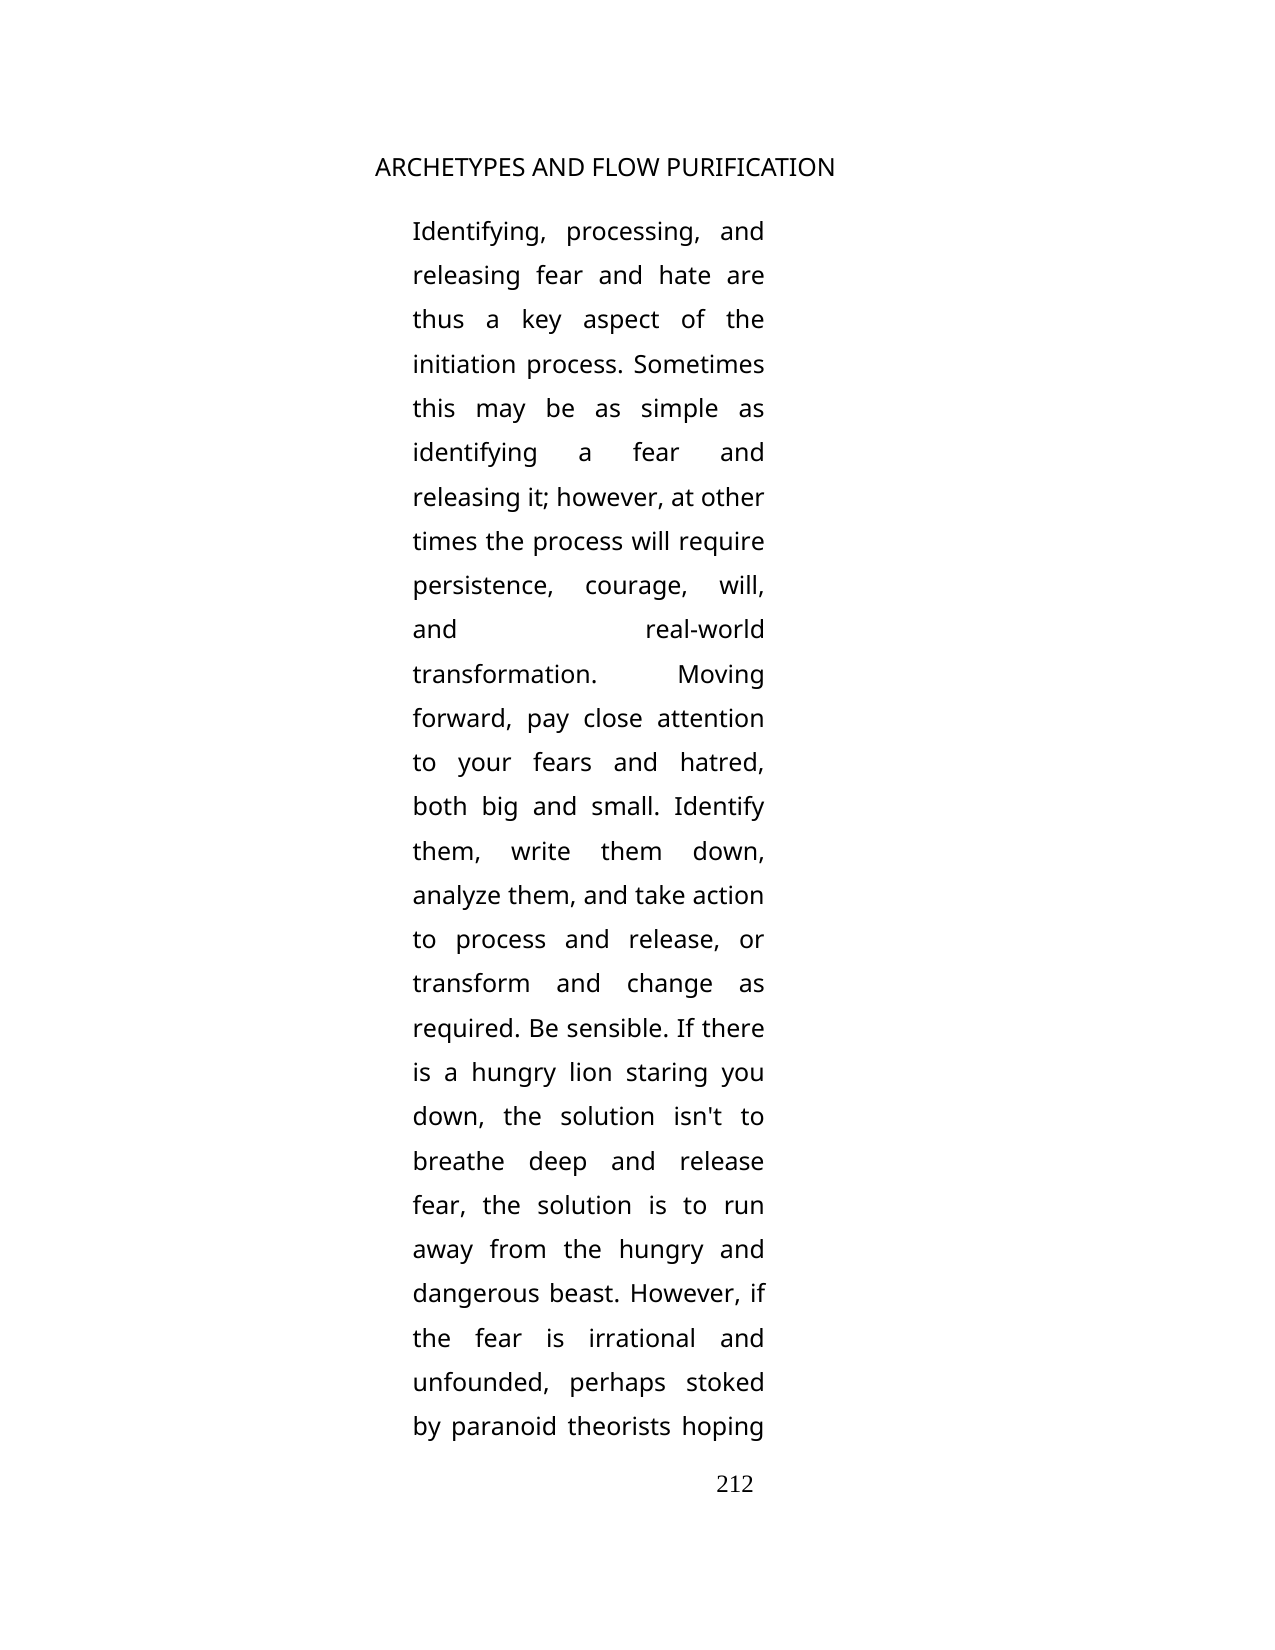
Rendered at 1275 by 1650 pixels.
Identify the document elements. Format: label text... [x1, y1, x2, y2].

list Identifying, processing, and releasing fear and hate are thus a key aspect of the initiation process. Sometimes this may be as simple as identifying a fear and releasing it; however, at other times the process will require persistence, courage, will, and real-world transformation. Moving forward, pay close attention to your fears and hatred, both big and small. Identify them, write them down, analyze them, and take action to process and release, or transform and change as required. Be sensible. If there is a hungry lion staring you down, the solution isn't to breathe deep and release fear, the solution is to run away from the hungry and dangerous beast. However, if the fear is irrational and unfounded, perhaps stoked by paranoid theorists hoping [375, 213, 765, 1443]
